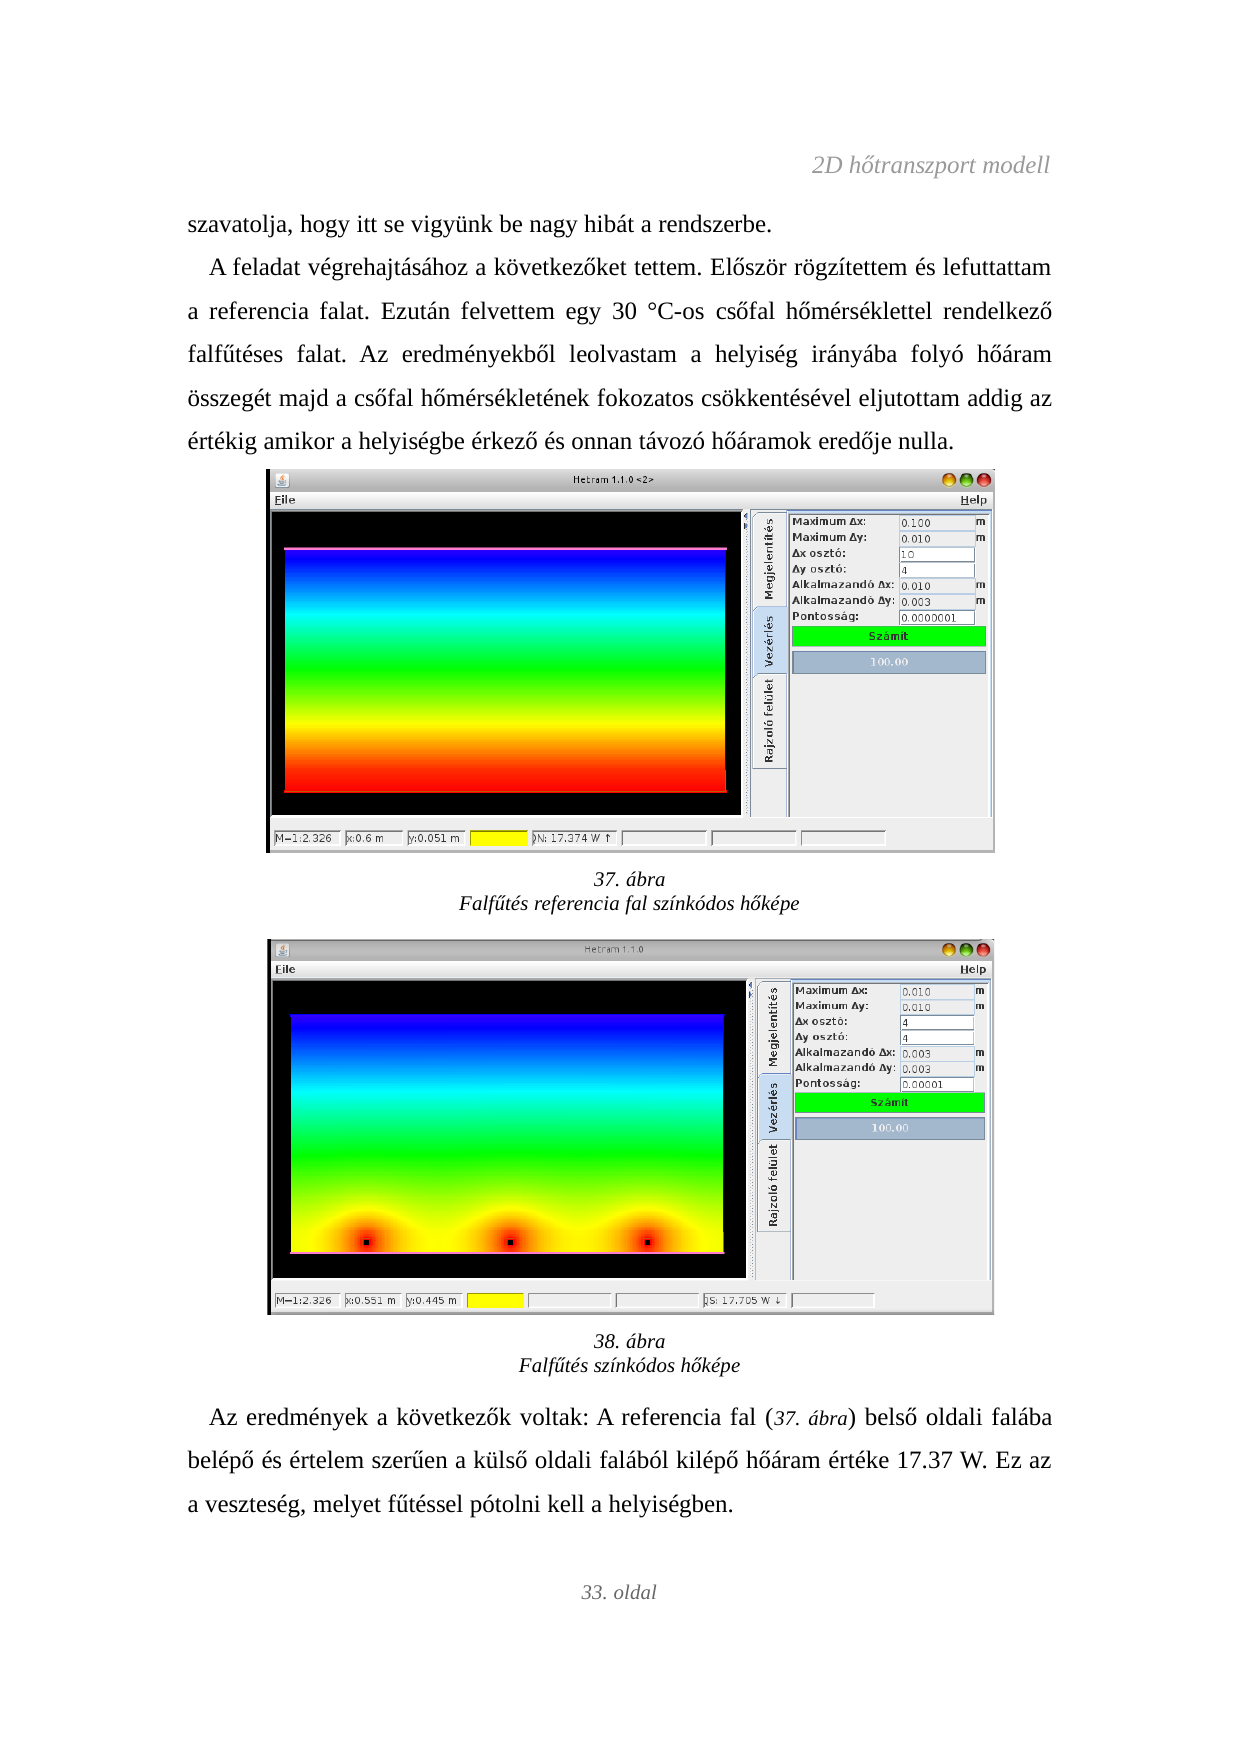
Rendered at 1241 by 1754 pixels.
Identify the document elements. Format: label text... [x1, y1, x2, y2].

text A feladat végrehajtásához a következőket tettem. Először rögzítettem és lefuttattam a referencia falat. Ezután felvettem egy 30 °C-os csőfal hőmérséklettel rendelkező falfűtéses falat. Az eredményekből leolvastam a helyiség irányába folyó hőáram összegét majd a csőfal hőmérsékletének fokozatos csökkentésével eljutottam addig az értékig amikor a helyiségbe érkező és onnan távozó hőáramok eredője nulla. [187, 252, 1053, 455]
text Falfűtés színkódos hőképe [187, 1353, 1053, 1377]
text szavatolja, hogy itt se vigyünk be nagy hibát a rendszerbe. [187, 208, 1053, 238]
text Falfűtés referencia fal színkódos hőképe [187, 891, 1053, 915]
picture [266, 469, 995, 853]
picture [267, 939, 995, 1315]
text 37. ábra [187, 867, 1053, 891]
text Az eredmények a következők voltak: A referencia fal (37. ábra) belső oldali falába belépő és értelem szerűen a külső oldali falából kilépő hőáram értéke 17.37 W. Ez az a veszteség, melyet fűtéssel pótolni kell a helyiségben. [187, 1401, 1053, 1518]
text 38. ábra [187, 1329, 1053, 1353]
